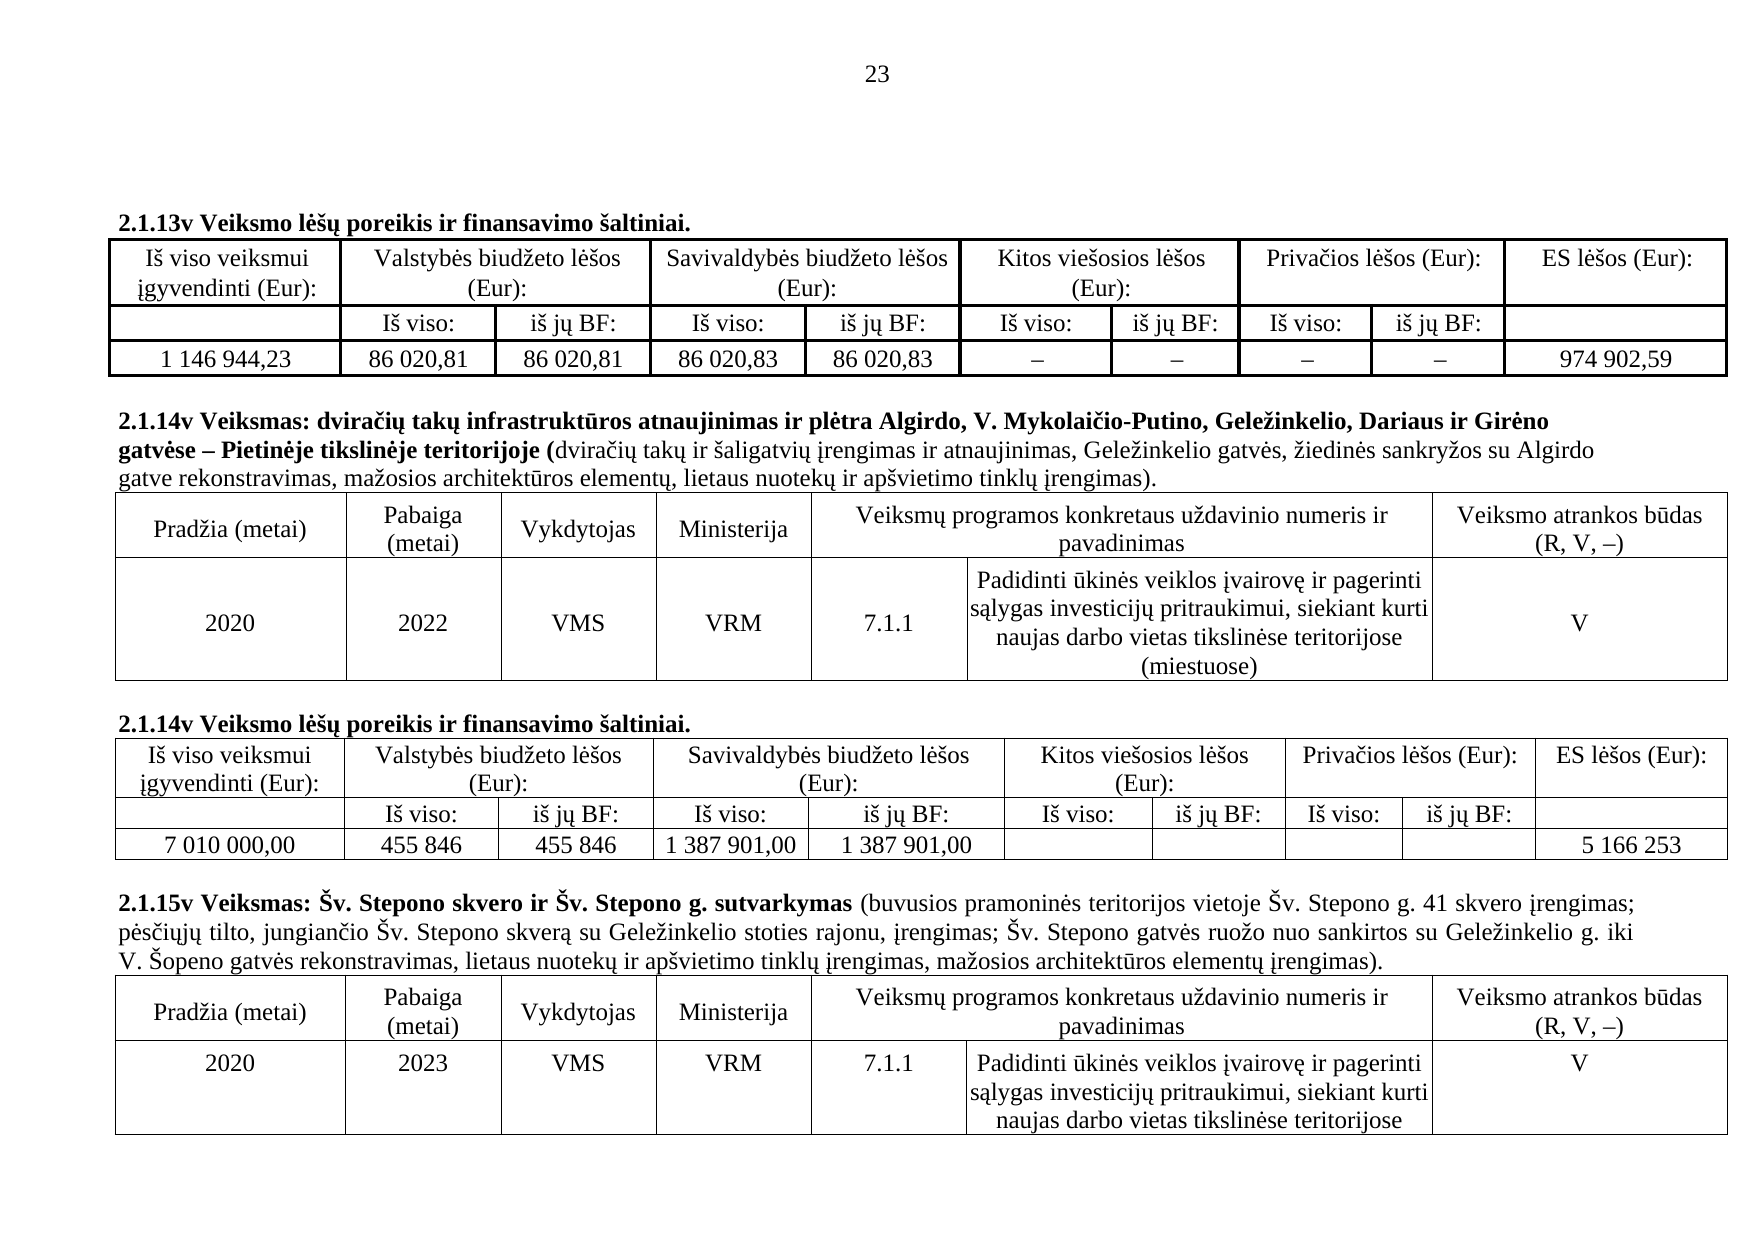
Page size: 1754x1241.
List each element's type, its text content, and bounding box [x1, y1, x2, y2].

table_cell Iš viso: [342, 307, 494, 339]
table_cell iš jų BF: [497, 307, 649, 339]
table_cell iš jų BF: [1403, 798, 1535, 828]
table_header Kitos viešosios lėšos (Eur): [962, 241, 1237, 304]
table_header Privačios lėšos (Eur): [1241, 241, 1503, 304]
table_header Valstybės biudžeto lėšos (Eur): [342, 241, 649, 304]
table_header Kitos viešosios lėšos (Eur): [1005, 739, 1285, 797]
table_header Pabaiga (metai) [346, 976, 501, 1040]
table_cell [111, 307, 339, 339]
table_cell 86 020,81 [497, 342, 649, 374]
table_cell iš jų BF: [499, 798, 653, 828]
table_header Savivaldybės biudžeto lėšos (Eur): [654, 739, 1004, 797]
table_cell 2020 [116, 558, 346, 680]
table_cell [1286, 829, 1402, 859]
table_cell VRM [657, 558, 811, 680]
table_header Veiksmo atrankos būdas (R, V, –) [1433, 493, 1727, 557]
table_header Pradžia (metai) [116, 976, 345, 1040]
table_cell V [1433, 558, 1727, 680]
table_cell iš jų BF: [1153, 798, 1285, 828]
table_header ES lėšos (Eur): [1506, 241, 1725, 304]
table_cell 1 387 901,00 [809, 829, 1004, 859]
table_cell [1403, 829, 1535, 859]
table_cell 7.1.1 [812, 558, 967, 680]
table_cell – [1113, 342, 1237, 374]
table_header ES lėšos (Eur): [1536, 739, 1727, 797]
table_header Vykdytojas [502, 493, 656, 557]
table_cell – [1373, 342, 1503, 374]
table_header Valstybės biudžeto lėšos (Eur): [345, 739, 653, 797]
table_cell Iš viso: [1286, 798, 1402, 828]
table_cell – [1241, 342, 1370, 374]
table_cell 1 387 901,00 [654, 829, 808, 859]
text 2.1.13v Veiksmo lėšų poreikis ir finansavimo šaltiniai. [118, 208, 1636, 236]
table_cell Padidinti ūkinės veiklos įvairovę ir pagerinti sąlygas investicijų pritraukimui, siekiant kurti naujas darbo vietas tikslinėse teritorijose [967, 1041, 1432, 1134]
table_cell 86 020,83 [652, 342, 804, 374]
table_header Privačios lėšos (Eur): [1286, 739, 1535, 797]
table_cell Iš viso: [654, 798, 808, 828]
table_cell 455 846 [345, 829, 498, 859]
text 2.1.14v Veiksmo lėšų poreikis ir finansavimo šaltiniai. [118, 709, 1636, 738]
table_header Ministerija [657, 976, 811, 1040]
table_header Veiksmų programos konkretaus uždavinio numeris ir pavadinimas [812, 493, 1432, 557]
table_cell [116, 798, 344, 828]
table_header Ministerija [657, 493, 811, 557]
table_cell [1153, 829, 1285, 859]
table_cell Iš viso: [962, 307, 1110, 339]
text 2.1.15v Veiksmas: Šv. Stepono skvero ir Šv. Stepono g. sutvarkymas (buvusios pramoninės teritorijos vietoje Šv. Stepono g. 41 skvero įrengimas; pėsčiųjų tilto, jungiančio Šv. Stepono skverą su Geležinkelio stoties rajonu, įrengimas; Šv. Stepono gatvės ruožo nuo sankirtos su Geležinkelio g. iki V. Šopeno gatvės rekonstravimas, lietaus nuotekų ir apšvietimo tinklų įrengimas, mažosios architektūros elementų įrengimas). [118, 888, 1636, 974]
table_cell [1005, 829, 1152, 859]
table_cell 86 020,81 [342, 342, 494, 374]
table_cell [1536, 798, 1727, 828]
table_cell 7.1.1 [812, 1041, 966, 1134]
table_header Iš viso veiksmui įgyvendinti (Eur): [111, 241, 339, 304]
table_cell [1506, 307, 1725, 339]
table_cell 974 902,59 [1506, 342, 1725, 374]
table_header Vykdytojas [502, 976, 656, 1040]
table_cell 455 846 [499, 829, 653, 859]
table_cell VRM [657, 1041, 811, 1134]
table_cell iš jų BF: [1373, 307, 1503, 339]
table_cell – [962, 342, 1110, 374]
table_header Pradžia (metai) [116, 493, 346, 557]
table_cell Iš viso: [1241, 307, 1370, 339]
table_cell 1 146 944,23 [111, 342, 339, 374]
table_cell V [1433, 1041, 1727, 1134]
table_cell 2023 [346, 1041, 501, 1134]
table_cell 5 166 253 [1536, 829, 1727, 859]
table_cell Iš viso: [345, 798, 498, 828]
table_cell 86 020,83 [807, 342, 958, 374]
text 2.1.14v Veiksmas: dviračių takų infrastruktūros atnaujinimas ir plėtra Algirdo, V. Mykolaičio-Putino, Geležinkelio, Dariaus ir Girėno gatvėse – Pietinėje tikslinėje teritorijoje (dviračių takų ir šaligatvių įrengimas ir atnaujinimas, Geležinkelio gatvės, žiedinės sankryžos su Algirdo gatve rekonstravimas, mažosios architektūros elementų, lietaus nuotekų ir apšvietimo tinklų įrengimas). [118, 406, 1636, 492]
table_cell VMS [502, 558, 656, 680]
table_cell 2022 [347, 558, 501, 680]
table_header Veiksmų programos konkretaus uždavinio numeris ir pavadinimas [812, 976, 1432, 1040]
table_header Iš viso veiksmui įgyvendinti (Eur): [116, 739, 344, 797]
table_cell Iš viso: [1005, 798, 1152, 828]
table_cell 7 010 000,00 [116, 829, 344, 859]
table_cell iš jų BF: [1113, 307, 1237, 339]
table_cell 2020 [116, 1041, 345, 1134]
table_cell Padidinti ūkinės veiklos įvairovę ir pagerinti sąlygas investicijų pritraukimui, siekiant kurti naujas darbo vietas tikslinėse teritorijose (miestuose) [968, 558, 1432, 680]
table_cell iš jų BF: [807, 307, 958, 339]
table_header Veiksmo atrankos būdas (R, V, –) [1433, 976, 1727, 1040]
table_cell VMS [502, 1041, 656, 1134]
table_cell iš jų BF: [809, 798, 1004, 828]
table_header Pabaiga (metai) [347, 493, 501, 557]
table_cell Iš viso: [652, 307, 804, 339]
table_header Savivaldybės biudžeto lėšos (Eur): [652, 241, 958, 304]
